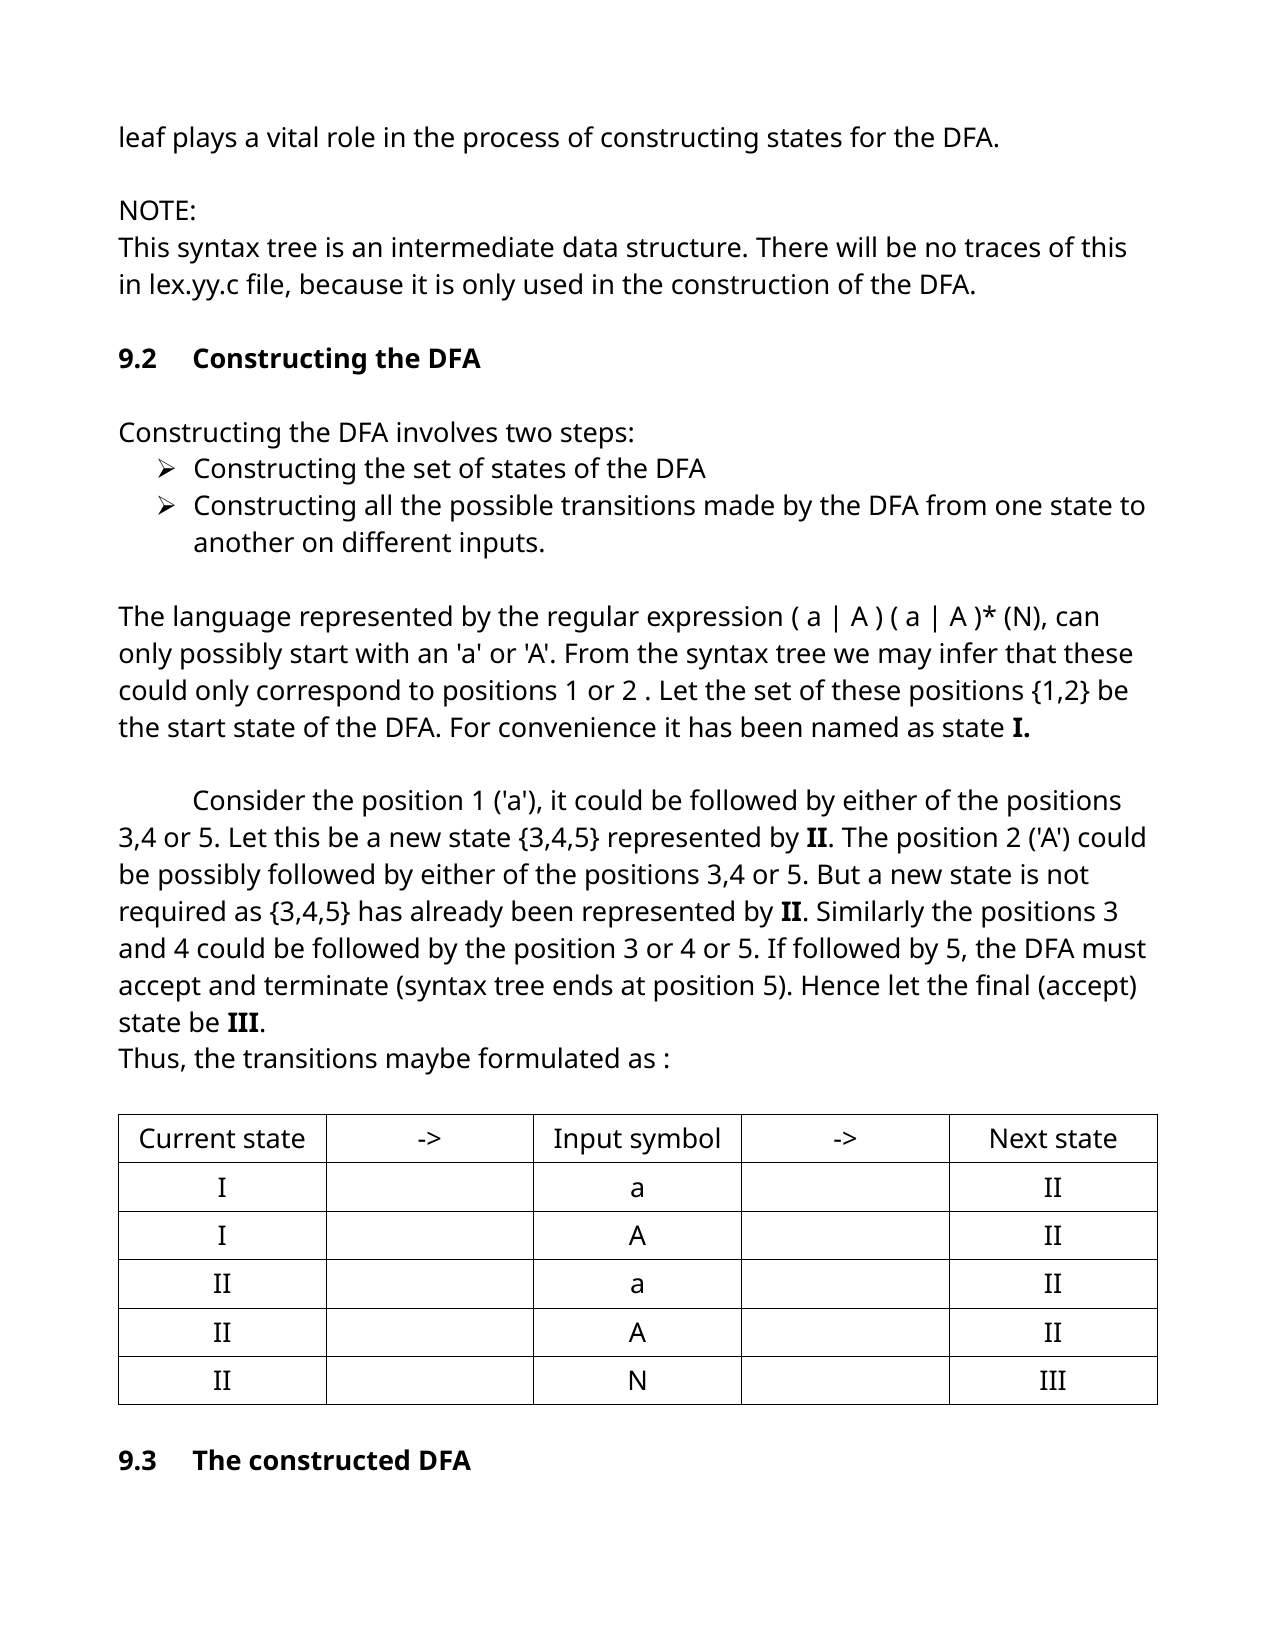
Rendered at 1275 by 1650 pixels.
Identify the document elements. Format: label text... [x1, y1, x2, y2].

text Constructing the DFA involves two steps: [118, 413, 1157, 450]
table_cell II [119, 1309, 326, 1356]
table_cell I [119, 1212, 326, 1259]
table_header -> [742, 1115, 949, 1162]
table_cell III [950, 1357, 1157, 1404]
table_cell A [534, 1212, 741, 1259]
table_cell II [119, 1260, 326, 1307]
text Thus, the transitions maybe formulated as : [118, 1040, 1157, 1077]
table_cell N [534, 1357, 741, 1404]
table_cell II [950, 1260, 1157, 1307]
table_cell [742, 1260, 949, 1307]
table_cell [327, 1260, 533, 1307]
table_cell [742, 1357, 949, 1404]
text 9.2 Constructing the DFA [118, 339, 1157, 376]
table_cell [327, 1163, 533, 1211]
text Consider the position 1 ('a'), it could be followed by either of the positions 3,4 or 5. Let this be a new state {3,4,5} represented by II. The position 2 ('A') could be possibly followed by either of the positions 3,4 or 5. But a new state is not required as {3,4,5} has already been represented by II. Similarly the positions 3 and 4 could be followed by the position 3 or 4 or 5. If followed by 5, the DFA must accept and terminate (syntax tree ends at position 5). Hence let the final (accept) state be III. [118, 782, 1157, 1040]
table_cell [327, 1357, 533, 1404]
table_cell [742, 1163, 949, 1211]
table_cell [327, 1212, 533, 1259]
text leaf plays a vital role in the process of constructing states for the DFA. [118, 118, 1157, 155]
table_cell a [534, 1163, 741, 1211]
text The language represented by the regular expression ( a | A ) ( a | A )* (N), can only possibly start with an 'a' or 'A'. From the syntax tree we may infer that these could only correspond to positions 1 or 2 . Let the set of these positions {1,2} be the start state of the DFA. For convenience it has been named as state I. [118, 597, 1157, 745]
table_cell II [950, 1212, 1157, 1259]
table_cell II [119, 1357, 326, 1404]
text NOTE: [118, 192, 1157, 229]
text This syntax tree is an intermediate data structure. There will be no traces of this in lex.yy.c file, because it is only used in the construction of the DFA. [118, 229, 1157, 302]
list Constructing the set of states of the DFA [156, 450, 1157, 487]
table_cell [742, 1309, 949, 1356]
table_cell [327, 1309, 533, 1356]
table_header -> [327, 1115, 533, 1162]
table_cell A [534, 1309, 741, 1356]
list Constructing all the possible transitions made by the DFA from one state to another on different inputs. [156, 487, 1157, 561]
table_header Current state [119, 1115, 326, 1162]
table_cell I [119, 1163, 326, 1211]
table_cell II [950, 1309, 1157, 1356]
table_header Next state [950, 1115, 1157, 1162]
table_cell [742, 1212, 949, 1259]
table_cell a [534, 1260, 741, 1307]
table_header Input symbol [534, 1115, 741, 1162]
table_cell II [950, 1163, 1157, 1211]
text 9.3 The constructed DFA [118, 1441, 1157, 1478]
